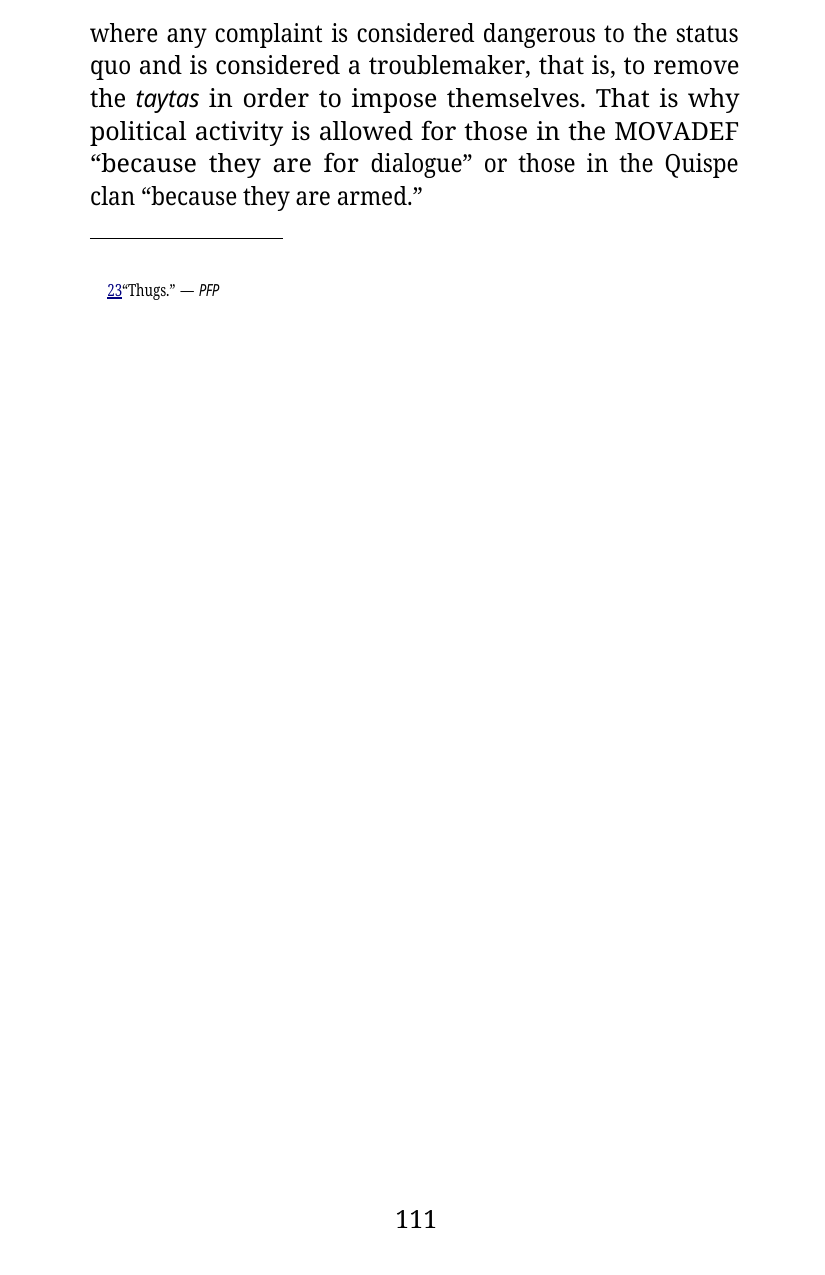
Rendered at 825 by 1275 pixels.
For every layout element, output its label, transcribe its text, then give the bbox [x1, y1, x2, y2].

text 23“Thugs.” — PFP [107, 278, 752, 301]
text where any complaint is considered dangerous to the status quo and is considered a troublemaker, that is, to remove the taytas in order to impose themselves. That is why political activity is allowed for those in the MOVADEF “because they are for dialogue” or those in the Quispe clan “because they are armed.” [90, 17, 740, 213]
